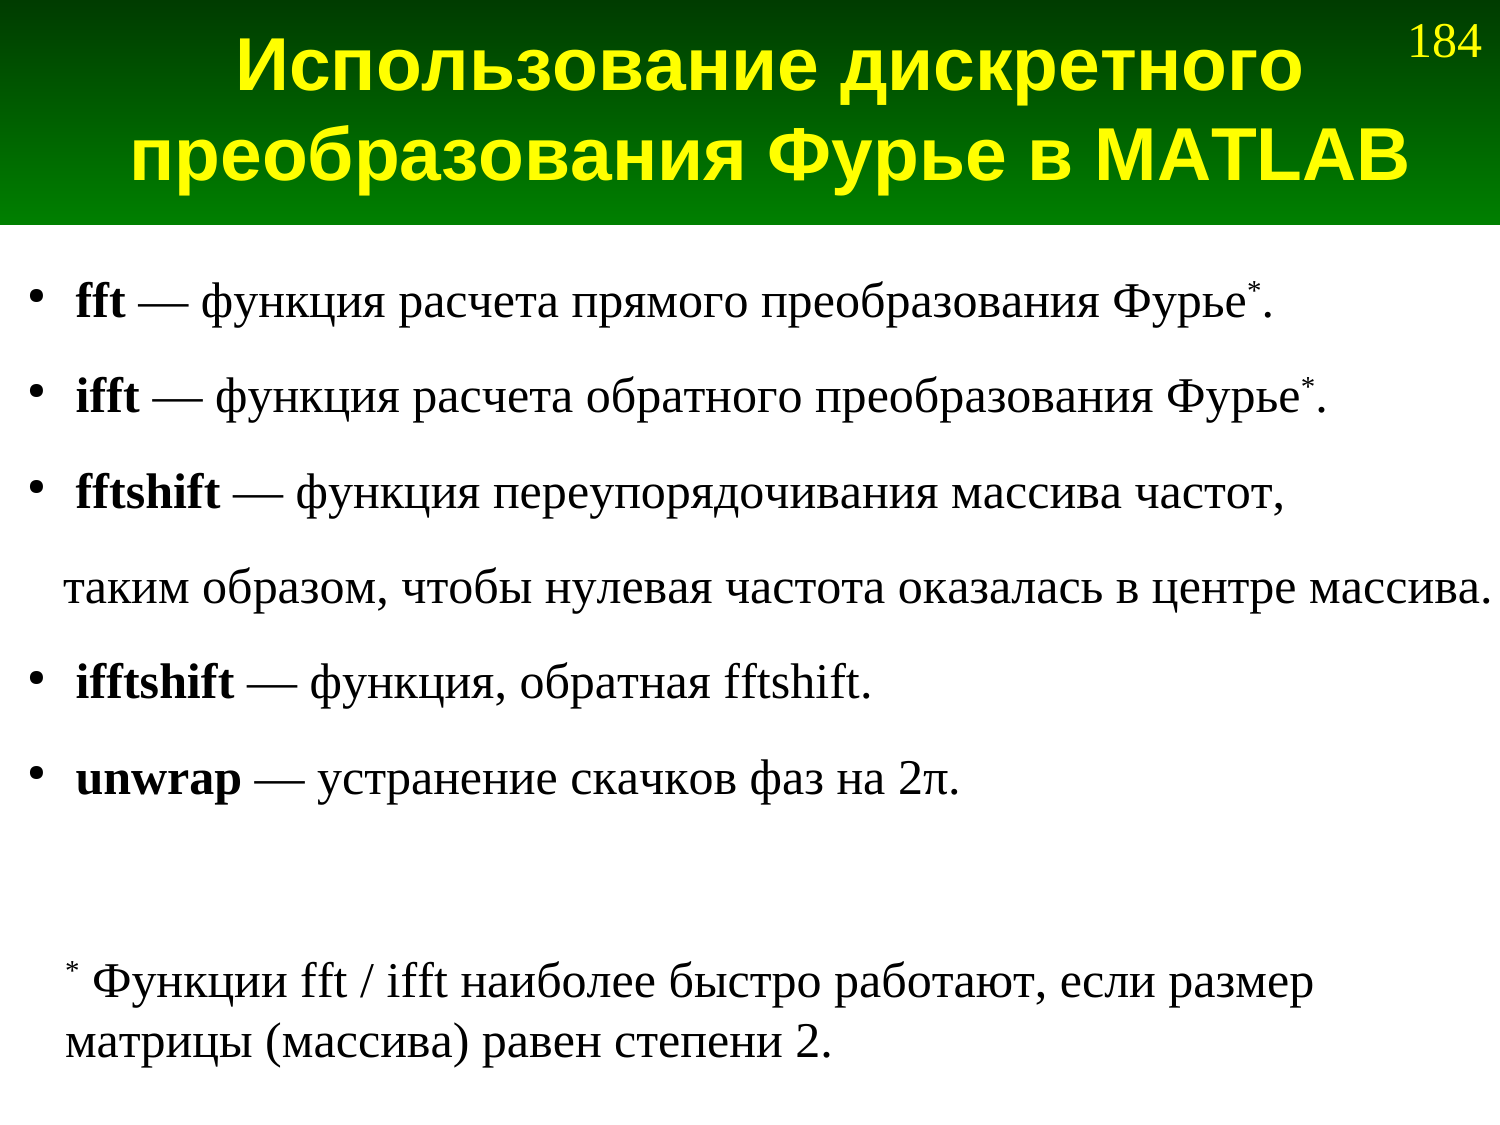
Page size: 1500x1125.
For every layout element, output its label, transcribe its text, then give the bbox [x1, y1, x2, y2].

text_box * Функции fft / ifft наиболее быстро работают, если размер матрицы (массива) равен степени 2. [50, 939, 1343, 1075]
text_box fft — функция расчета прямого преобразования Фурье*. ifft — функция расчета обратного преобразования Фурье*. fftshift — функция переупорядочивания массива частот, таким образом, чтобы нулевая частота оказалась в центре массива. ifftshift — функция, обратная fftshift. unwrap — устранение скачков фаз на 2π. [12, 259, 1500, 812]
title Использование дискретного преобразования Фурье в MATLAB [100, 7, 1441, 204]
